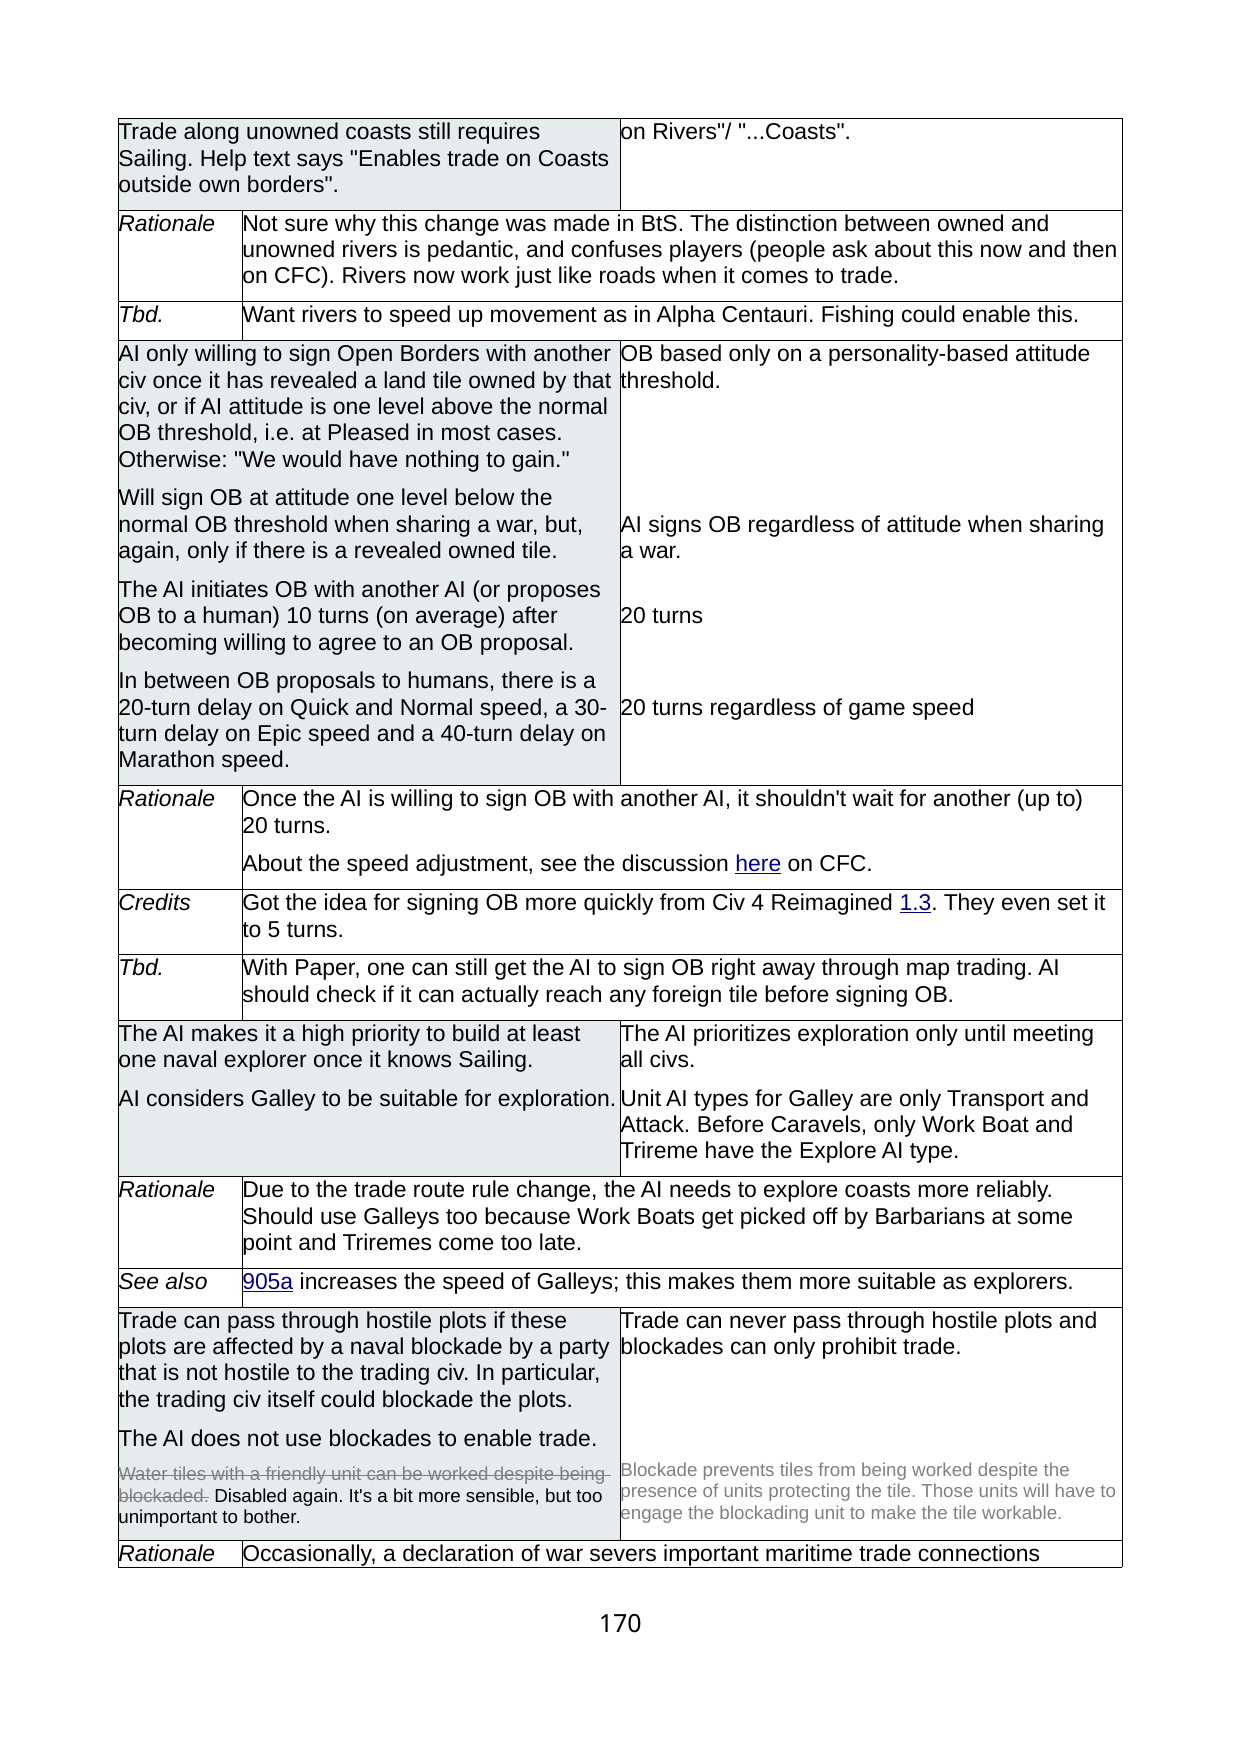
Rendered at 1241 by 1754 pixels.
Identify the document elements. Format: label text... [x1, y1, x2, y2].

table_cell Got the idea for signing OB more quickly from Civ 4 Reimagined 1.3. They even set it to 5 turns. [243, 890, 1122, 954]
table_cell Tbd. [119, 955, 242, 1019]
table_cell See also [119, 1269, 242, 1307]
table_cell Rationale [119, 1177, 242, 1268]
table_cell on Rivers"/ "...Coasts". [621, 119, 1122, 210]
table_cell 905a increases the speed of Galleys; this makes them more suitable as explorers. [243, 1269, 1122, 1307]
table_cell Once the AI is willing to sign OB with another AI, it shouldn't wait for another (up to) 20 turns. About the speed adjustment, see the discussion here on CFC. [243, 786, 1122, 889]
table_cell The AI prioritizes exploration only until meeting all civs. Unit AI types for Galley are only Transport and Attack. Before Caravels, only Work Boat and Trireme have the Explore AI type. [621, 1021, 1122, 1176]
table_cell AI only willing to sign Open Borders with another civ once it has revealed a land tile owned by that civ, or if AI attitude is one level above the normal OB threshold, i.e. at Pleased in most cases. Otherwise: "We would have nothing to gain." Will sign OB at attitude one level below the normal OB threshold when sharing a war, but, again, only if there is a revealed owned tile. The AI initiates OB with another AI (or proposes OB to a human) 10 turns (on average) after becoming willing to agree to an OB proposal. In between OB proposals to humans, there is a 20-turn delay on Quick and Normal speed, a 30-turn delay on Epic speed and a 40-turn delay on Marathon speed. [119, 341, 620, 785]
table_cell Not sure why this change was made in BtS. The distinction between owned and unowned rivers is pedantic, and confuses players (people ask about this now and then on CFC). Rivers now work just like roads when it comes to trade. [243, 211, 1122, 301]
table_cell Want rivers to speed up movement as in Alpha Centauri. Fishing could enable this. [243, 302, 1122, 340]
table_cell OB based only on a personality-based attitude threshold. AI signs OB regardless of attitude when sharing a war. 20 turns 20 turns regardless of game speed [621, 341, 1122, 785]
table_cell With Paper, one can still get the AI to sign OB right away through map trading. AI should check if it can actually reach any foreign tile before signing OB. [243, 955, 1122, 1019]
table_cell Trade can never pass through hostile plots and blockades can only prohibit trade. Blockade prevents tiles from being worked despite the presence of units protecting the tile. Those units will have to engage the blockading unit to make the tile workable. [621, 1308, 1122, 1540]
table_cell Rationale [119, 786, 242, 889]
table_cell Due to the trade route rule change, the AI needs to explore coasts more reliably. Should use Galleys too because Work Boats get picked off by Barbarians at some point and Triremes come too late. [243, 1177, 1122, 1268]
table_cell Rationale [119, 1541, 242, 1567]
table_cell Credits [119, 890, 242, 954]
table_cell Occasionally, a declaration of war severs important maritime trade connections [243, 1541, 1122, 1567]
table_cell Trade along unowned coasts still requires Sailing. Help text says "Enables trade on Coasts outside own borders". [119, 119, 620, 210]
table_cell The AI makes it a high priority to build at least one naval explorer once it knows Sailing. AI considers Galley to be suitable for exploration. [119, 1021, 620, 1176]
table_cell Rationale [119, 211, 242, 301]
table_cell Tbd. [119, 302, 242, 340]
table_cell Trade can pass through hostile plots if these plots are affected by a naval blockade by a party that is not hostile to the trading civ. In particular, the trading civ itself could blockade the plots. The AI does not use blockades to enable trade. Water tiles with a friendly unit can be worked despite being blockaded. Disabled again. It's a bit more sensible, but too unimportant to bother. [119, 1308, 620, 1540]
